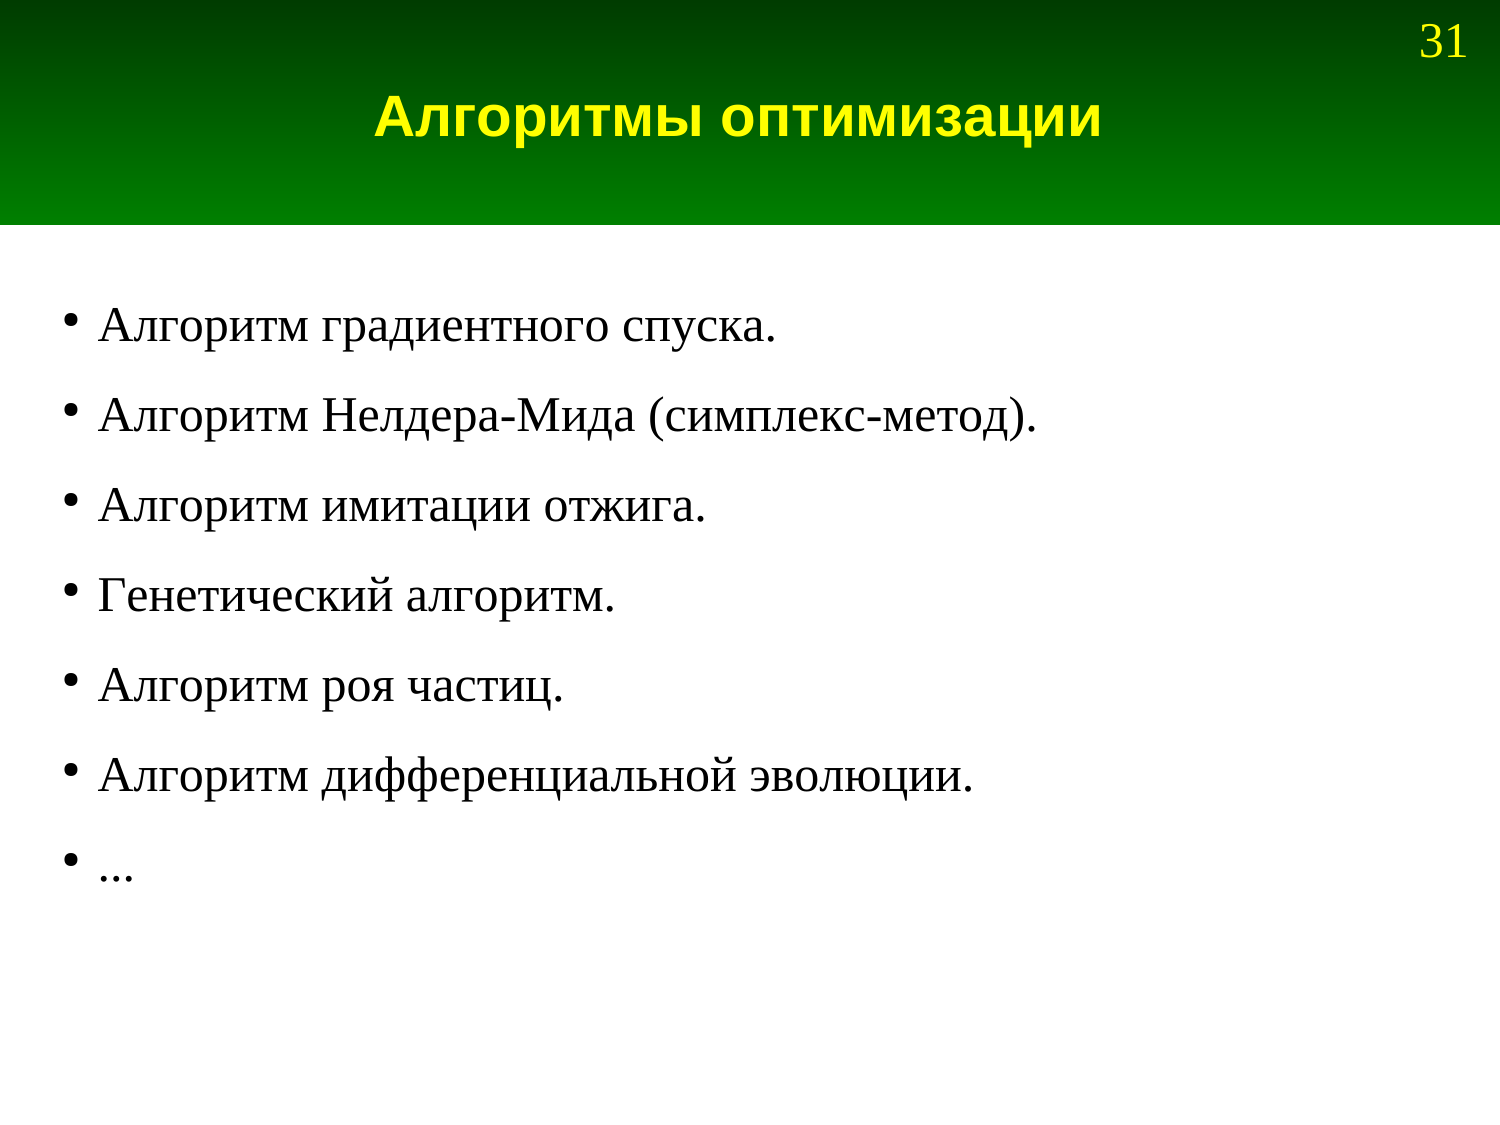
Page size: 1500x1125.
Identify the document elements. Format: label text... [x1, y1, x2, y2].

text_box Алгоритм градиентного спуска. Алгоритм Нелдера-Мида (симплекс-метод). Алгоритм имитации отжига. Генетический алгоритм. Алгоритм роя частиц. Алгоритм дифференциальной эволюции. ... [47, 253, 1477, 1049]
title Алгоритмы оптимизации [88, 18, 1389, 207]
